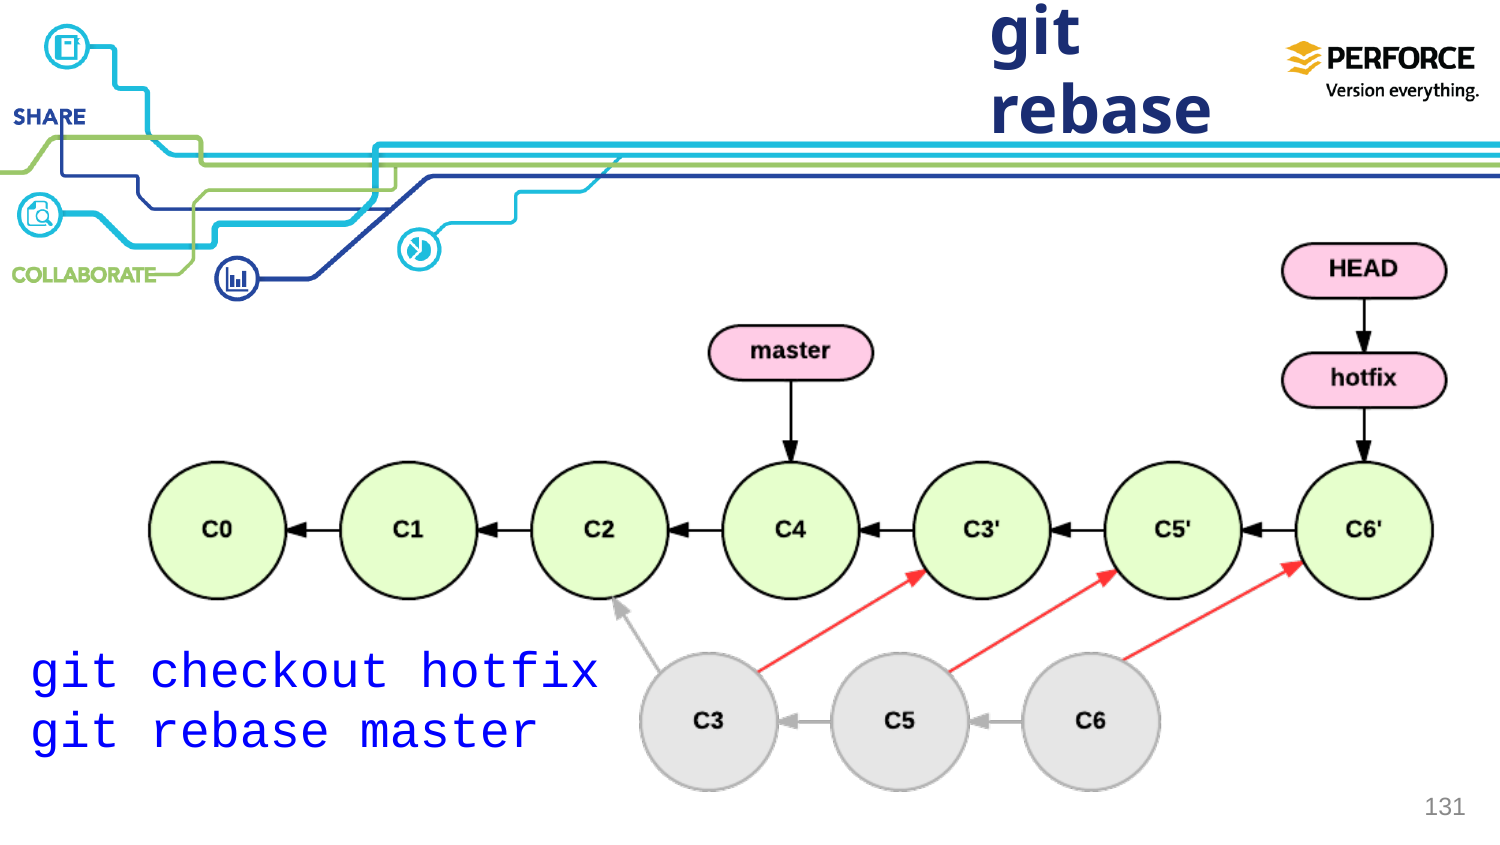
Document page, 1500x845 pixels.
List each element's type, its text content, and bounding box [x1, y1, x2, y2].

text_box git checkout hotfix git rebase master [15, 630, 95, 765]
title git rebase [975, 0, 1321, 189]
picture [0, 0, 1500, 845]
